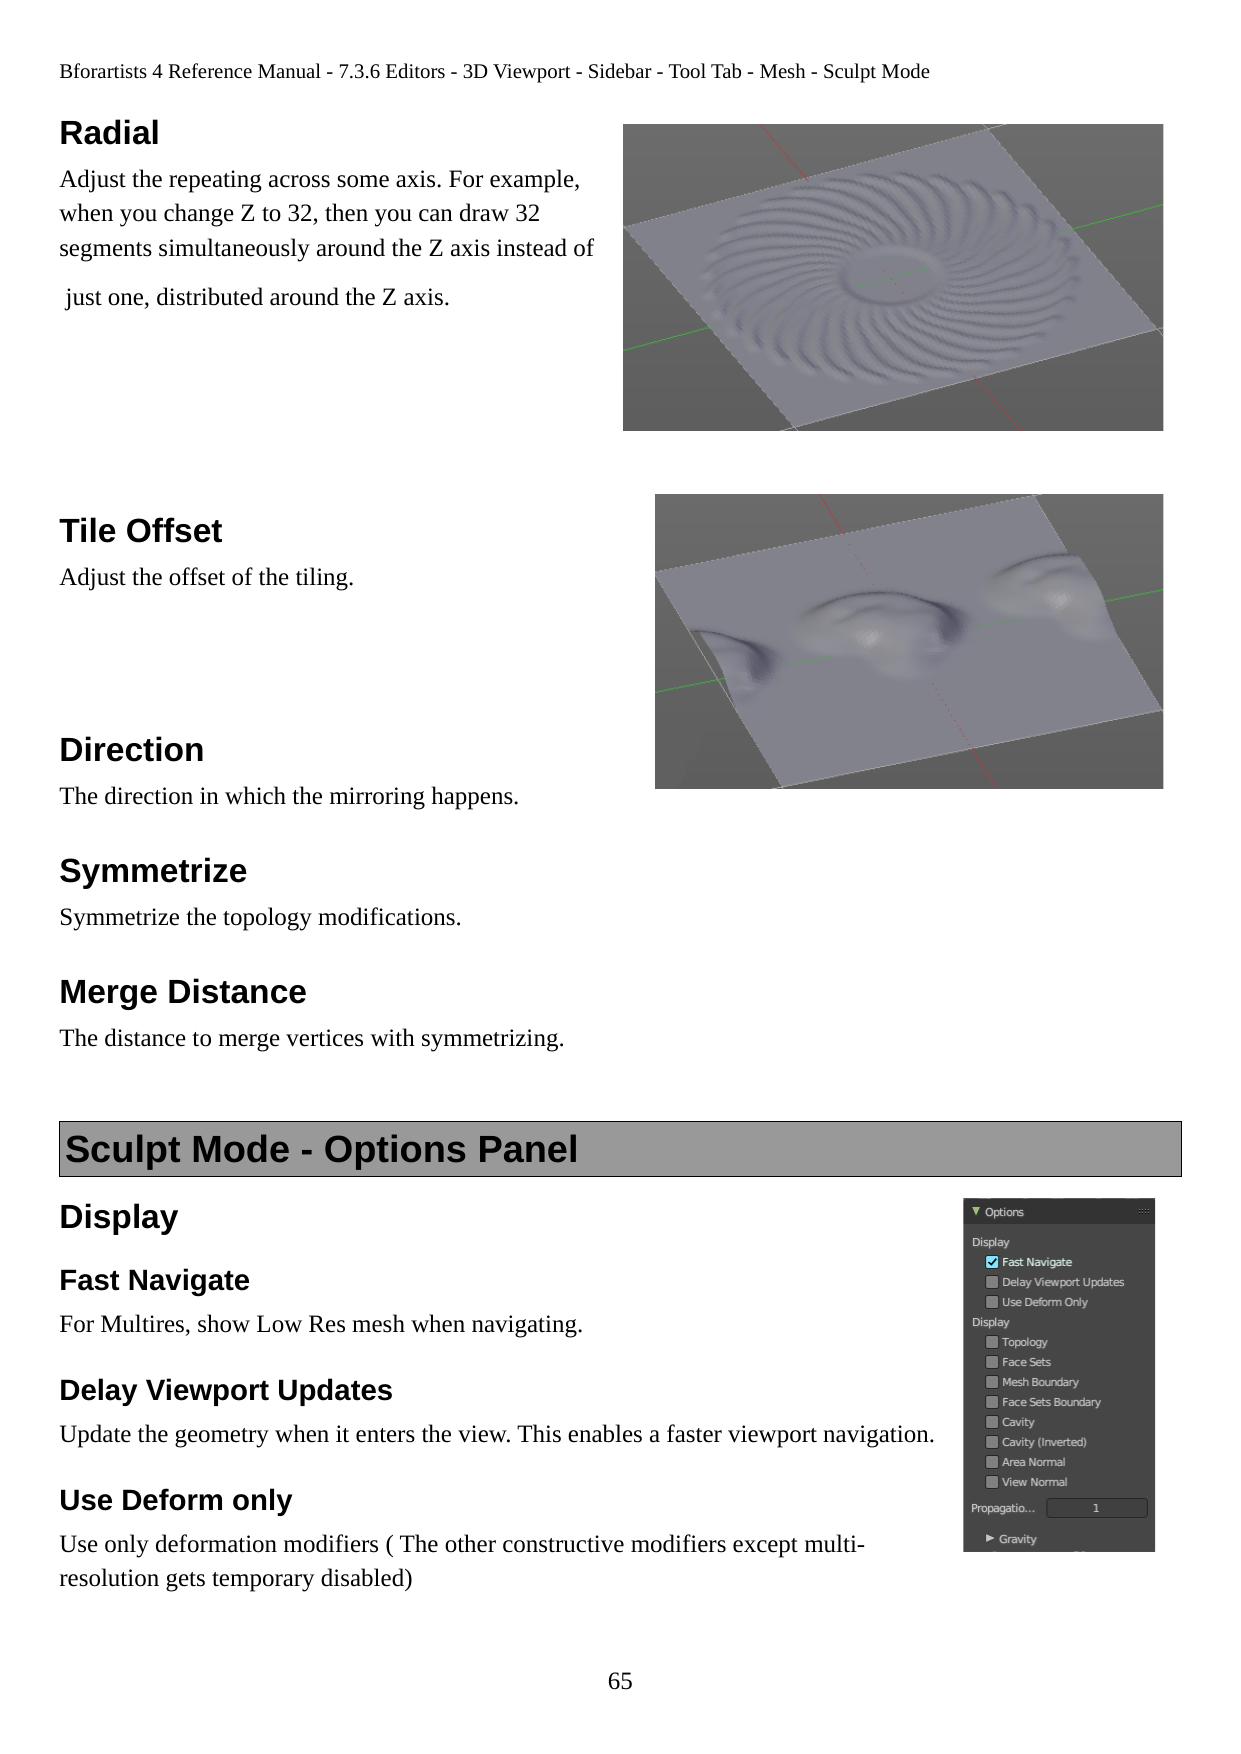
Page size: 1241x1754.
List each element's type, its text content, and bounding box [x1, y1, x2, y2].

picture [655, 494, 1164, 789]
picture [623, 124, 1164, 431]
subtitle Use Deform only [59, 1483, 963, 1517]
subtitle [1164, 730, 1181, 768]
text Adjust the offset of the tiling. [59, 562, 655, 591]
text just one, distributed around the Z axis. [59, 282, 623, 311]
subtitle Radial [59, 113, 1181, 151]
subtitle [1164, 511, 1181, 549]
picture [963, 1198, 1156, 1552]
subtitle [1156, 1373, 1181, 1407]
subtitle Merge Distance [59, 972, 1181, 1011]
subtitle [1156, 1483, 1181, 1517]
subtitle Direction [59, 730, 655, 768]
subtitle Fast Navigate [59, 1263, 963, 1297]
subtitle Symmetrize [59, 851, 1181, 889]
table_header Sculpt Mode - Options Panel [60, 1122, 1181, 1176]
subtitle Display [59, 1197, 1181, 1236]
text For Multires, show Low Res mesh when navigating. [59, 1309, 963, 1338]
subtitle [1156, 1263, 1181, 1297]
text Adjust the repeating across some axis. For example, when you change Z to 32, then you can draw 32 segments simultaneously around the Z axis instead of [59, 164, 623, 261]
text Update the geometry when it enters the view. This enables a faster viewport navigation. [59, 1419, 963, 1448]
text The distance to merge vertices with symmetrizing. [59, 1023, 1181, 1052]
text Use only deformation modifiers ( The other constructive modifiers except multi-resolution gets temporary disabled) [59, 1529, 1181, 1592]
subtitle Tile Offset [59, 511, 655, 549]
subtitle Delay Viewport Updates [59, 1373, 963, 1407]
text The direction in which the mirroring happens. [59, 781, 1181, 810]
text Symmetrize the topology modifications. [59, 902, 1181, 931]
